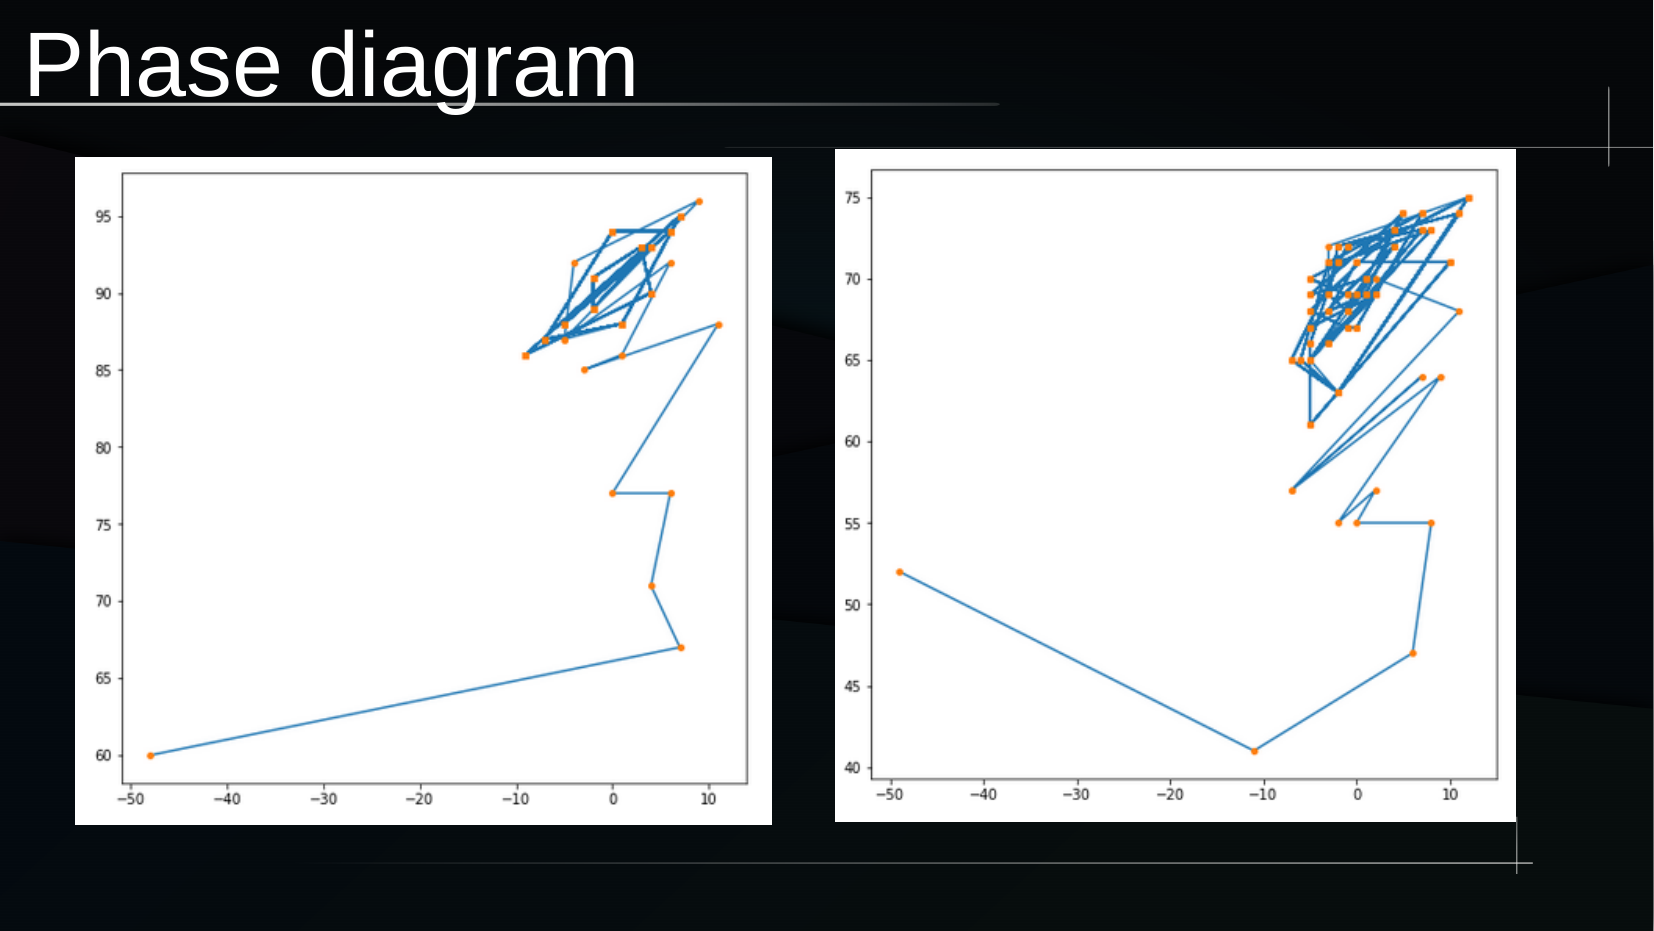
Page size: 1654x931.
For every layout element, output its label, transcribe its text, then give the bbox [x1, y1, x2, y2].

title Phase diagram [23, 11, 1589, 119]
picture [0, 0, 1654, 931]
